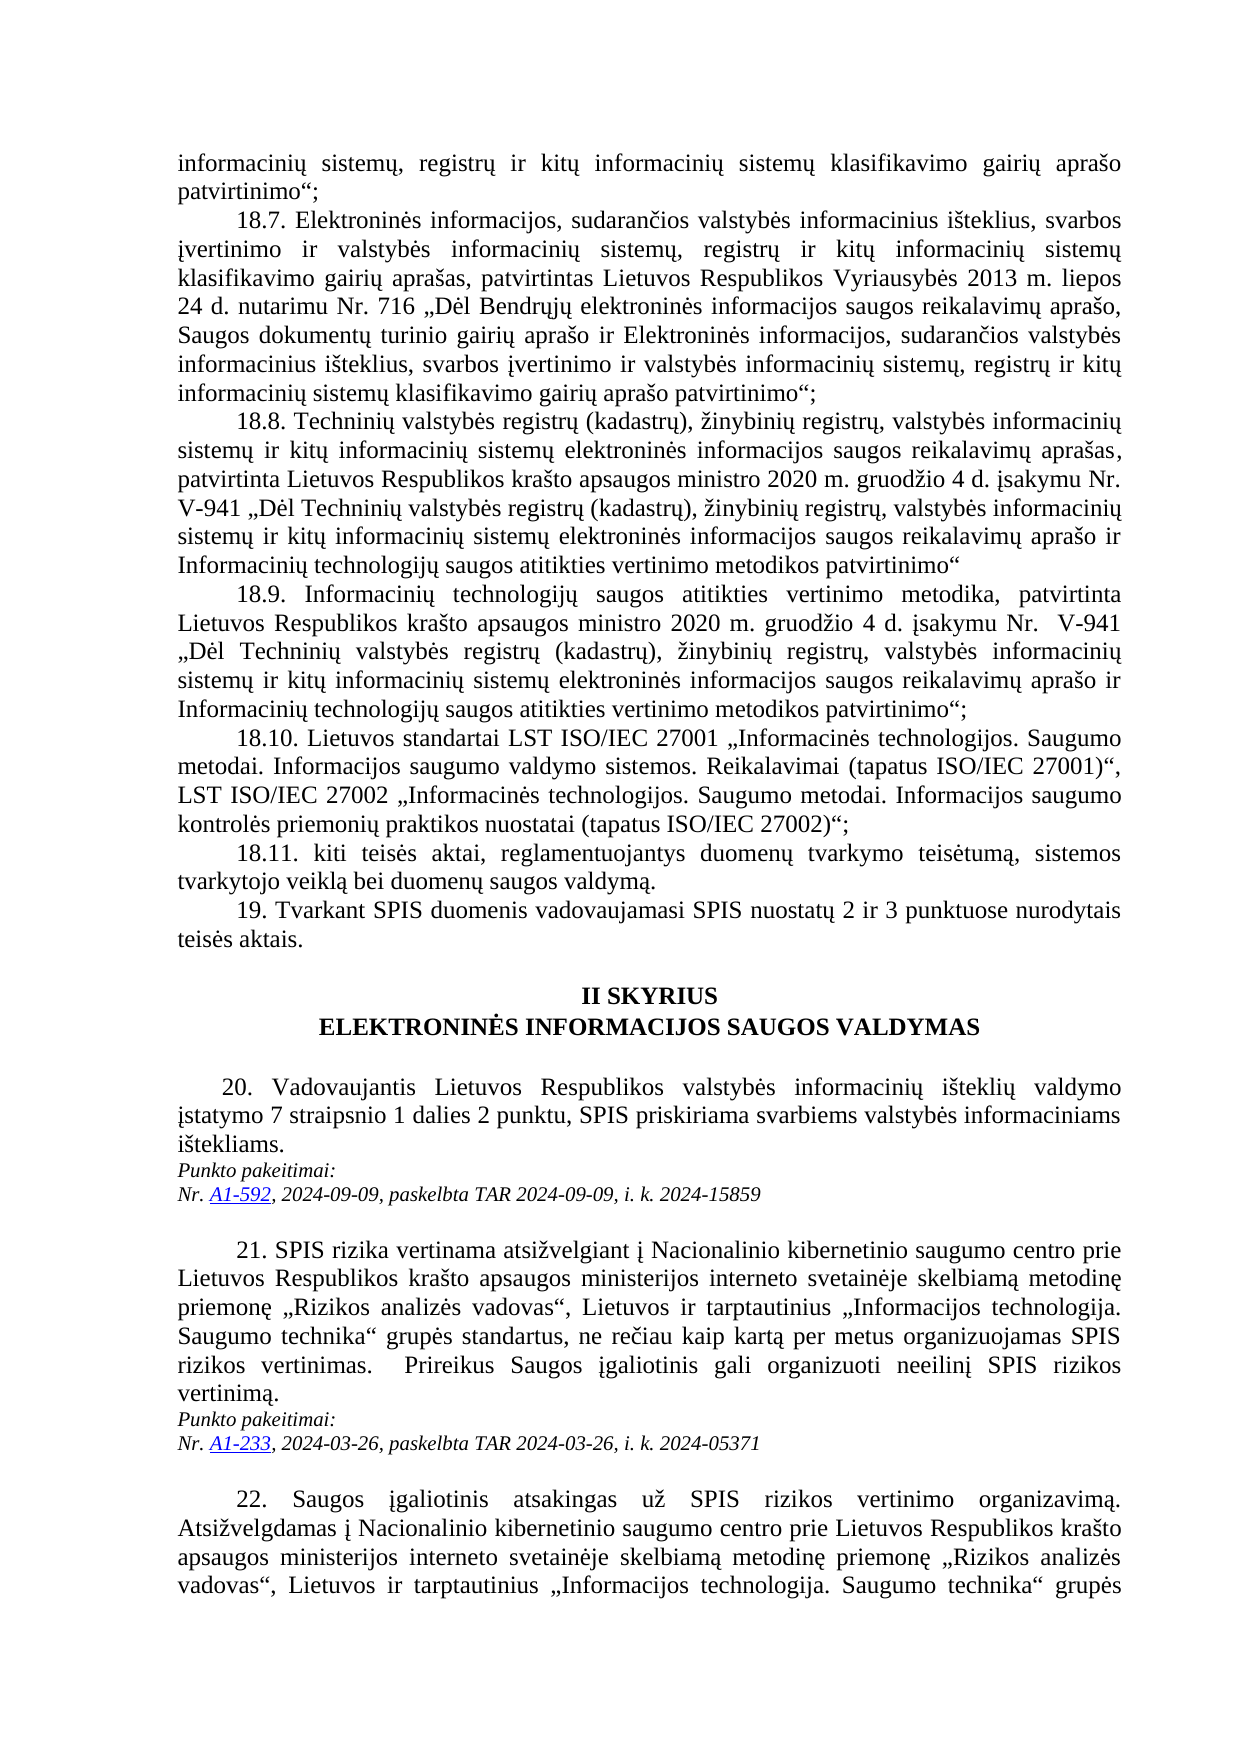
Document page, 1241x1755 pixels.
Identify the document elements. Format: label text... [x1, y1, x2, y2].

text 22. Saugos įgaliotinis atsakingas už SPIS rizikos vertinimo organizavimą. Atsižvelgdamas į Nacionalinio kibernetinio saugumo centro prie Lietuvos Respublikos krašto apsaugos ministerijos interneto svetainėje skelbiamą metodinę priemonę „Rizikos analizės vadovas“, Lietuvos ir tarptautinius „Informacijos technologija. Saugumo technika“ grupės [177, 1484, 1122, 1599]
text Nr. A1-233, 2024-03-26, paskelbta TAR 2024-03-26, i. k. 2024-05371 [177, 1431, 1122, 1455]
text II SKYRIUS [177, 981, 1122, 1010]
text 18.11. kiti teisės aktai, reglamentuojantys duomenų tvarkymo teisėtumą, sistemos tvarkytojo veiklą bei duomenų saugos valdymą. [177, 838, 1122, 895]
text 20. Vadovaujantis Lietuvos Respublikos valstybės informacinių išteklių valdymo įstatymo 7 straipsnio 1 dalies 2 punktu, SPIS priskiriama svarbiems valstybės informaciniams ištekliams. [177, 1072, 1122, 1158]
text 21. SPIS rizika vertinama atsižvelgiant į Nacionalinio kibernetinio saugumo centro prie Lietuvos Respublikos krašto apsaugos ministerijos interneto svetainėje skelbiamą metodinę priemonę „Rizikos analizės vadovas“, Lietuvos ir tarptautinius „Informacijos technologija. Saugumo technika“ grupės standartus, ne rečiau kaip kartą per metus organizuojamas SPIS rizikos vertinimas. Prireikus Saugos įgaliotinis gali organizuoti neeilinį SPIS rizikos vertinimą. [177, 1235, 1122, 1407]
text ELEKTRONINĖS INFORMACIJOS SAUGOS VALDYMAS [177, 1012, 1122, 1041]
text Nr. A1-592, 2024-09-09, paskelbta TAR 2024-09-09, i. k. 2024-15859 [177, 1182, 1122, 1206]
text informacinių sistemų, registrų ir kitų informacinių sistemų klasifikavimo gairių aprašo patvirtinimo“; [177, 148, 1122, 205]
text 18.8. Techninių valstybės registrų (kadastrų), žinybinių registrų, valstybės informacinių sistemų ir kitų informacinių sistemų elektroninės informacijos saugos reikalavimų aprašas, patvirtinta Lietuvos Respublikos krašto apsaugos ministro 2020 m. gruodžio 4 d. įsakymu Nr. V-941 „Dėl Techninių valstybės registrų (kadastrų), žinybinių registrų, valstybės informacinių sistemų ir kitų informacinių sistemų elektroninės informacijos saugos reikalavimų aprašo ir Informacinių technologijų saugos atitikties vertinimo metodikos patvirtinimo“ [177, 406, 1122, 579]
text 18.10. Lietuvos standartai LST ISO/IEC 27001 „Informacinės technologijos. Saugumo metodai. Informacijos saugumo valdymo sistemos. Reikalavimai (tapatus ISO/IEC 27001)“, LST ISO/IEC 27002 „Informacinės technologijos. Saugumo metodai. Informacijos saugumo kontrolės priemonių praktikos nuostatai (tapatus ISO/IEC 27002)“; [177, 723, 1122, 838]
text 19. Tvarkant SPIS duomenis vadovaujamasi SPIS nuostatų 2 ir 3 punktuose nurodytais teisės aktais. [177, 895, 1122, 953]
text 18.9. Informacinių technologijų saugos atitikties vertinimo metodika, patvirtinta Lietuvos Respublikos krašto apsaugos ministro 2020 m. gruodžio 4 d. įsakymu Nr. V-941 „Dėl Techninių valstybės registrų (kadastrų), žinybinių registrų, valstybės informacinių sistemų ir kitų informacinių sistemų elektroninės informacijos saugos reikalavimų aprašo ir Informacinių technologijų saugos atitikties vertinimo metodikos patvirtinimo“; [177, 579, 1122, 723]
text Punkto pakeitimai: [177, 1158, 1122, 1182]
text Punkto pakeitimai: [177, 1407, 1122, 1431]
text 18.7. Elektroninės informacijos, sudarančios valstybės informacinius išteklius, svarbos įvertinimo ir valstybės informacinių sistemų, registrų ir kitų informacinių sistemų klasifikavimo gairių aprašas, patvirtintas Lietuvos Respublikos Vyriausybės 2013 m. liepos 24 d. nutarimu Nr. 716 „Dėl Bendrųjų elektroninės informacijos saugos reikalavimų aprašo, Saugos dokumentų turinio gairių aprašo ir Elektroninės informacijos, sudarančios valstybės informacinius išteklius, svarbos įvertinimo ir valstybės informacinių sistemų, registrų ir kitų informacinių sistemų klasifikavimo gairių aprašo patvirtinimo“; [177, 205, 1122, 406]
